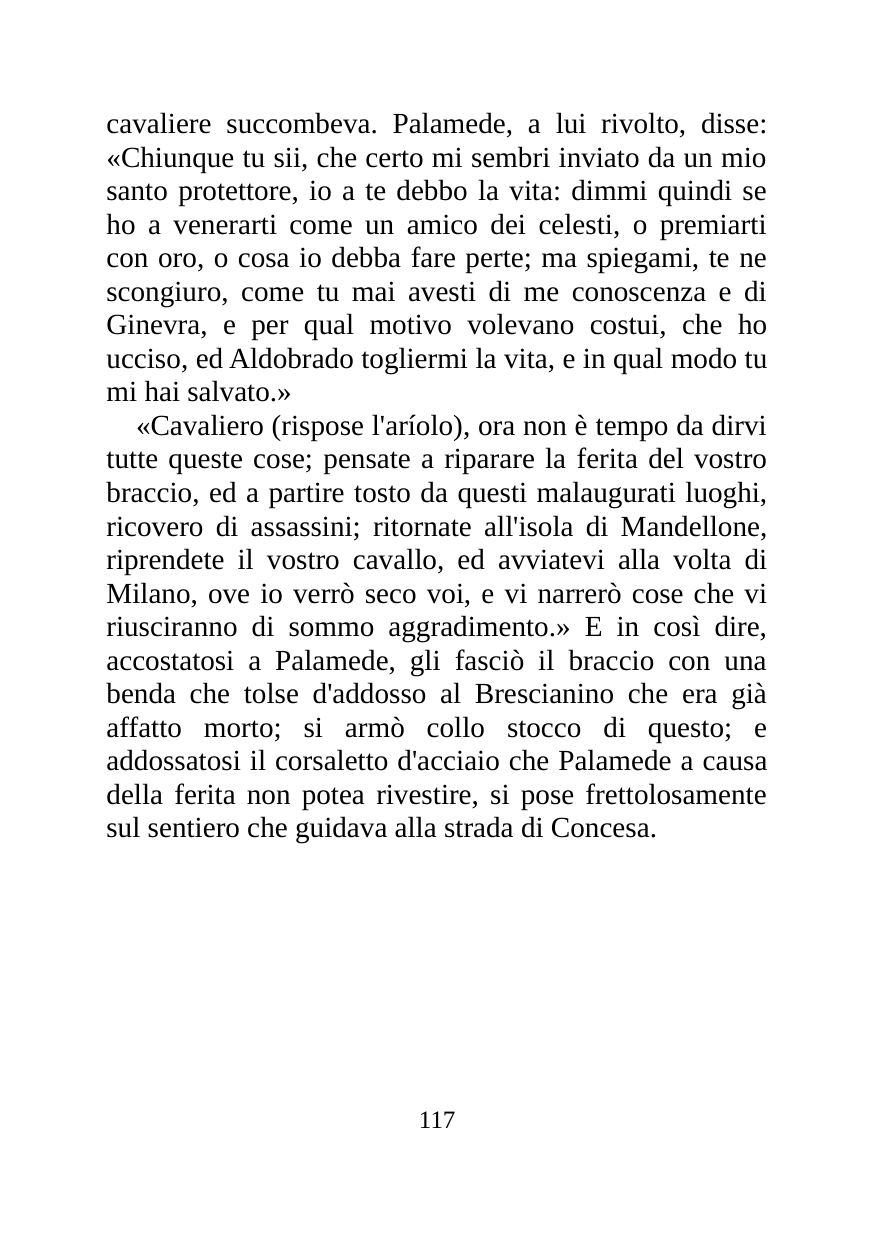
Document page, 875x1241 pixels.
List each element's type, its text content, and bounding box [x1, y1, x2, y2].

text cavaliere succombeva. Palamede, a lui rivolto, disse: «Chiunque tu sii, che certo mi sembri inviato da un mio santo protettore, io a te debbo la vita: dimmi quindi se ho a venerarti come un amico dei celesti, o premiarti con oro, o cosa io debba fare perte; ma spiegami, te ne scongiuro, come tu mai avesti di me conoscenza e di Ginevra, e per qual motivo volevano costui, che ho ucciso, ed Aldobrado togliermi la vita, e in qual modo tu mi hai salvato.» [106, 106, 768, 408]
text «Cavaliero (rispose l'aríolo), ora non è tempo da dirvi tutte queste cose; pensate a riparare la ferita del vostro braccio, ed a partire tosto da questi malaugurati luoghi, ricovero di assassini; ritornate all'isola di Mandellone, riprendete il vostro cavallo, ed avviatevi alla volta di Milano, ove io verrò seco voi, e vi narrerò cose che vi riusciranno di sommo aggradimento.» E in così dire, accostatosi a Palamede, gli fasciò il braccio con una benda che tolse d'addosso al Brescianino che era già affatto morto; si armò collo stocco di questo; e addossatosi il corsaletto d'acciaio che Palamede a causa della ferita non potea rivestire, si pose frettolosamente sul sentiero che guidava alla strada di Concesa. [106, 408, 768, 844]
